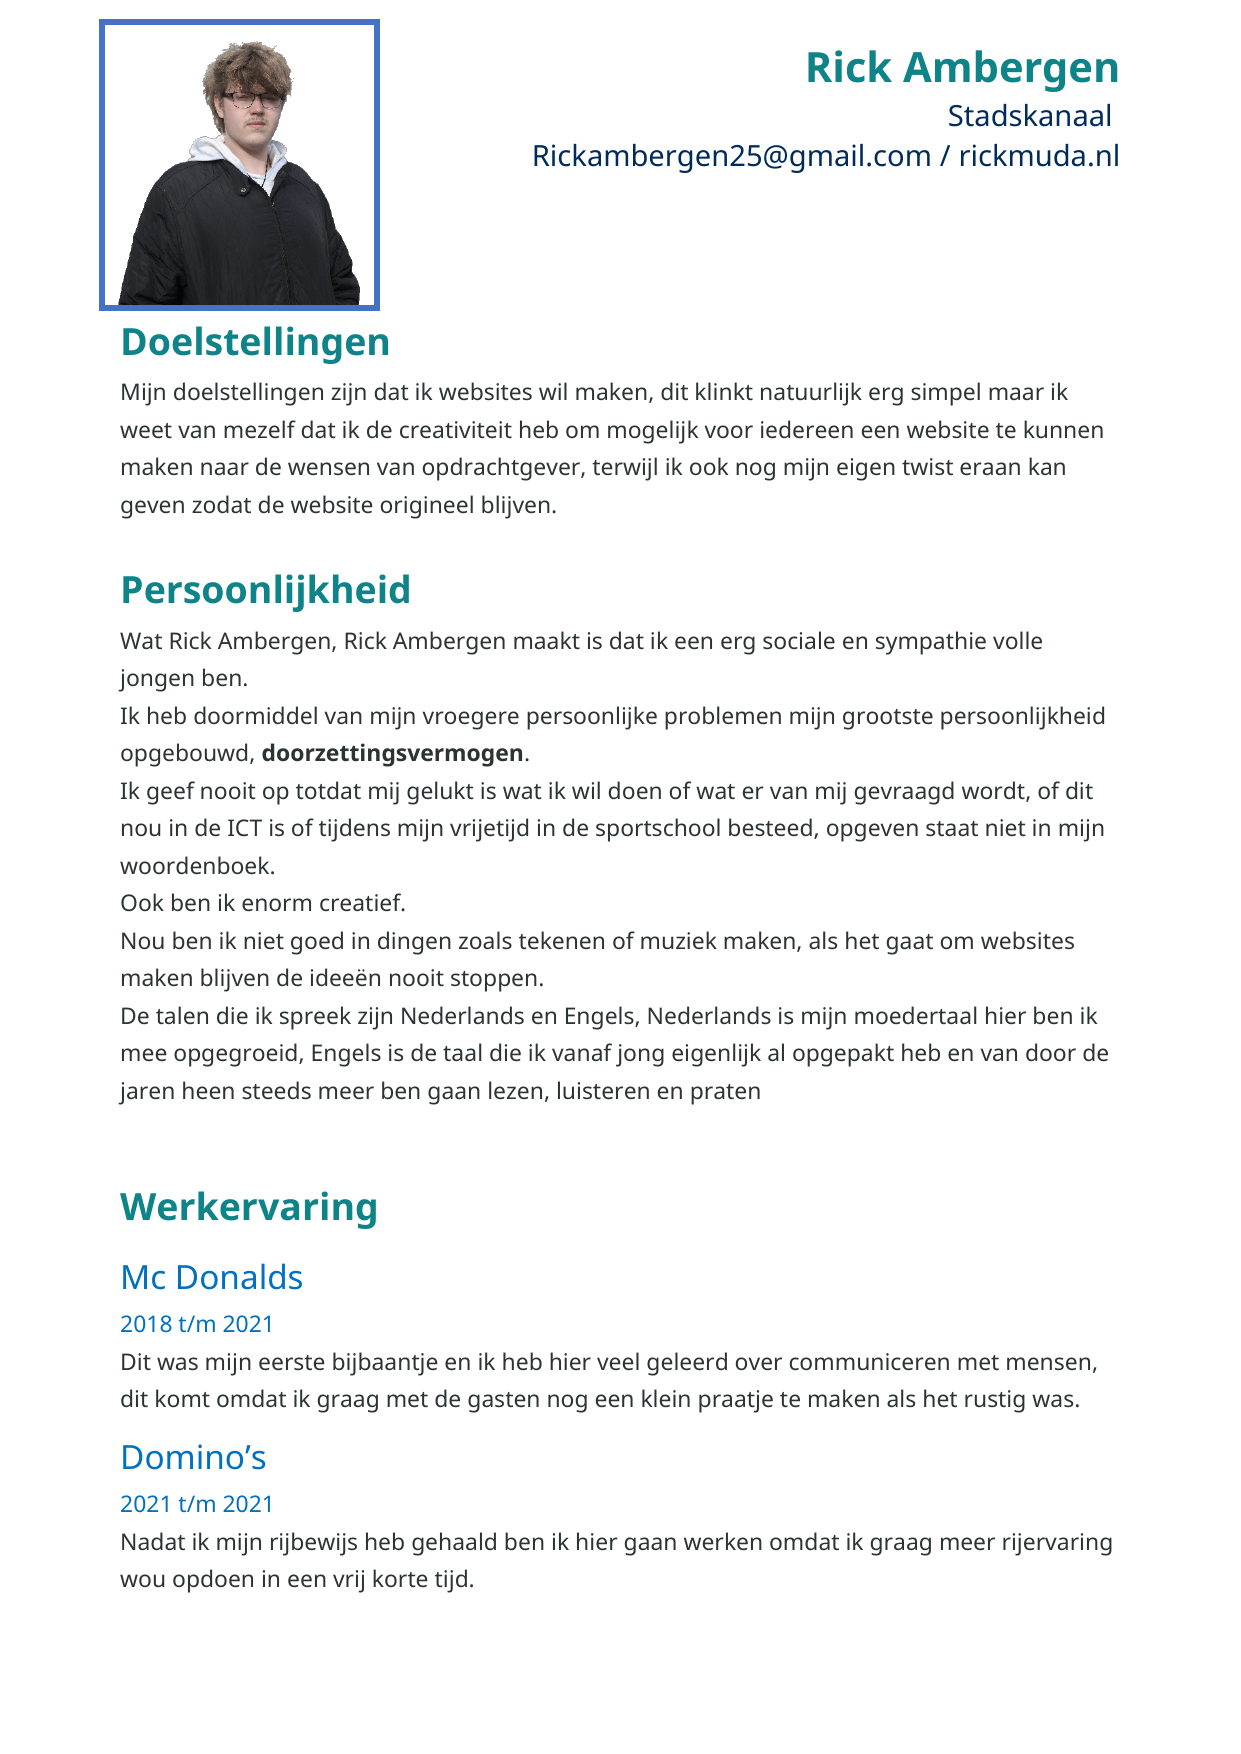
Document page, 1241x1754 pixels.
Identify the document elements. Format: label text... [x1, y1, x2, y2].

text 2021 t/m 2021 [120, 1488, 1120, 1519]
text Mijn doelstellingen zijn dat ik websites wil maken, dit klinkt natuurlijk erg simpel maar ik weet van mezelf dat ik de creativiteit heb om mogelijk voor iedereen een website te kunnen maken naar de wensen van opdrachtgever, terwijl ik ook nog mijn eigen twist eraan kan geven zodat de website origineel blijven. [120, 376, 1120, 520]
subtitle Mc Donalds [120, 1254, 1120, 1299]
subtitle Persoonlijkheid [120, 563, 1120, 614]
text De talen die ik spreek zijn Nederlands en Engels, Nederlands is mijn moedertaal hier ben ik mee opgegroeid, Engels is de taal die ik vanaf jong eigenlijk al opgepakt heb en van door de jaren heen steeds meer ben gaan lezen, luisteren en praten [120, 1000, 1120, 1106]
text Dit was mijn eerste bijbaantje en ik heb hier veel geleerd over communiceren met mensen, dit komt omdat ik graag met de gasten nog een klein praatje te maken als het rustig was. [120, 1346, 1120, 1415]
text Ook ben ik enorm creatief. [120, 887, 1120, 918]
text Wat Rick Ambergen, Rick Ambergen maakt is dat ik een erg sociale en sympathie volle jongen ben. [120, 625, 1120, 693]
subtitle Domino’s [120, 1433, 1120, 1479]
subtitle Werkervaring [120, 1180, 1120, 1231]
text Nadat ik mijn rijbewijs heb gehaald ben ik hier gaan werken omdat ik graag meer rijervaring wou opdoen in een vrij korte tijd. [120, 1525, 1120, 1594]
subtitle Doelstellingen [120, 315, 1120, 366]
text Ik geef nooit op totdat mij gelukt is wat ik wil doen of wat er van mij gevraagd wordt, of dit nou in de ICT is of tijdens mijn vrijetijd in de sportschool besteed, opgeven staat niet in mijn woordenboek. [120, 775, 1120, 881]
text 2018 t/m 2021 [120, 1308, 1120, 1340]
text Nou ben ik niet goed in dingen zoals tekenen of muziek maken, als het gaat om websites maken blijven de ideeën nooit stoppen. [120, 925, 1120, 993]
text Ik heb doormiddel van mijn vroegere persoonlijke problemen mijn grootste persoonlijkheid opgebouwd, doorzettingsvermogen. [120, 700, 1120, 768]
